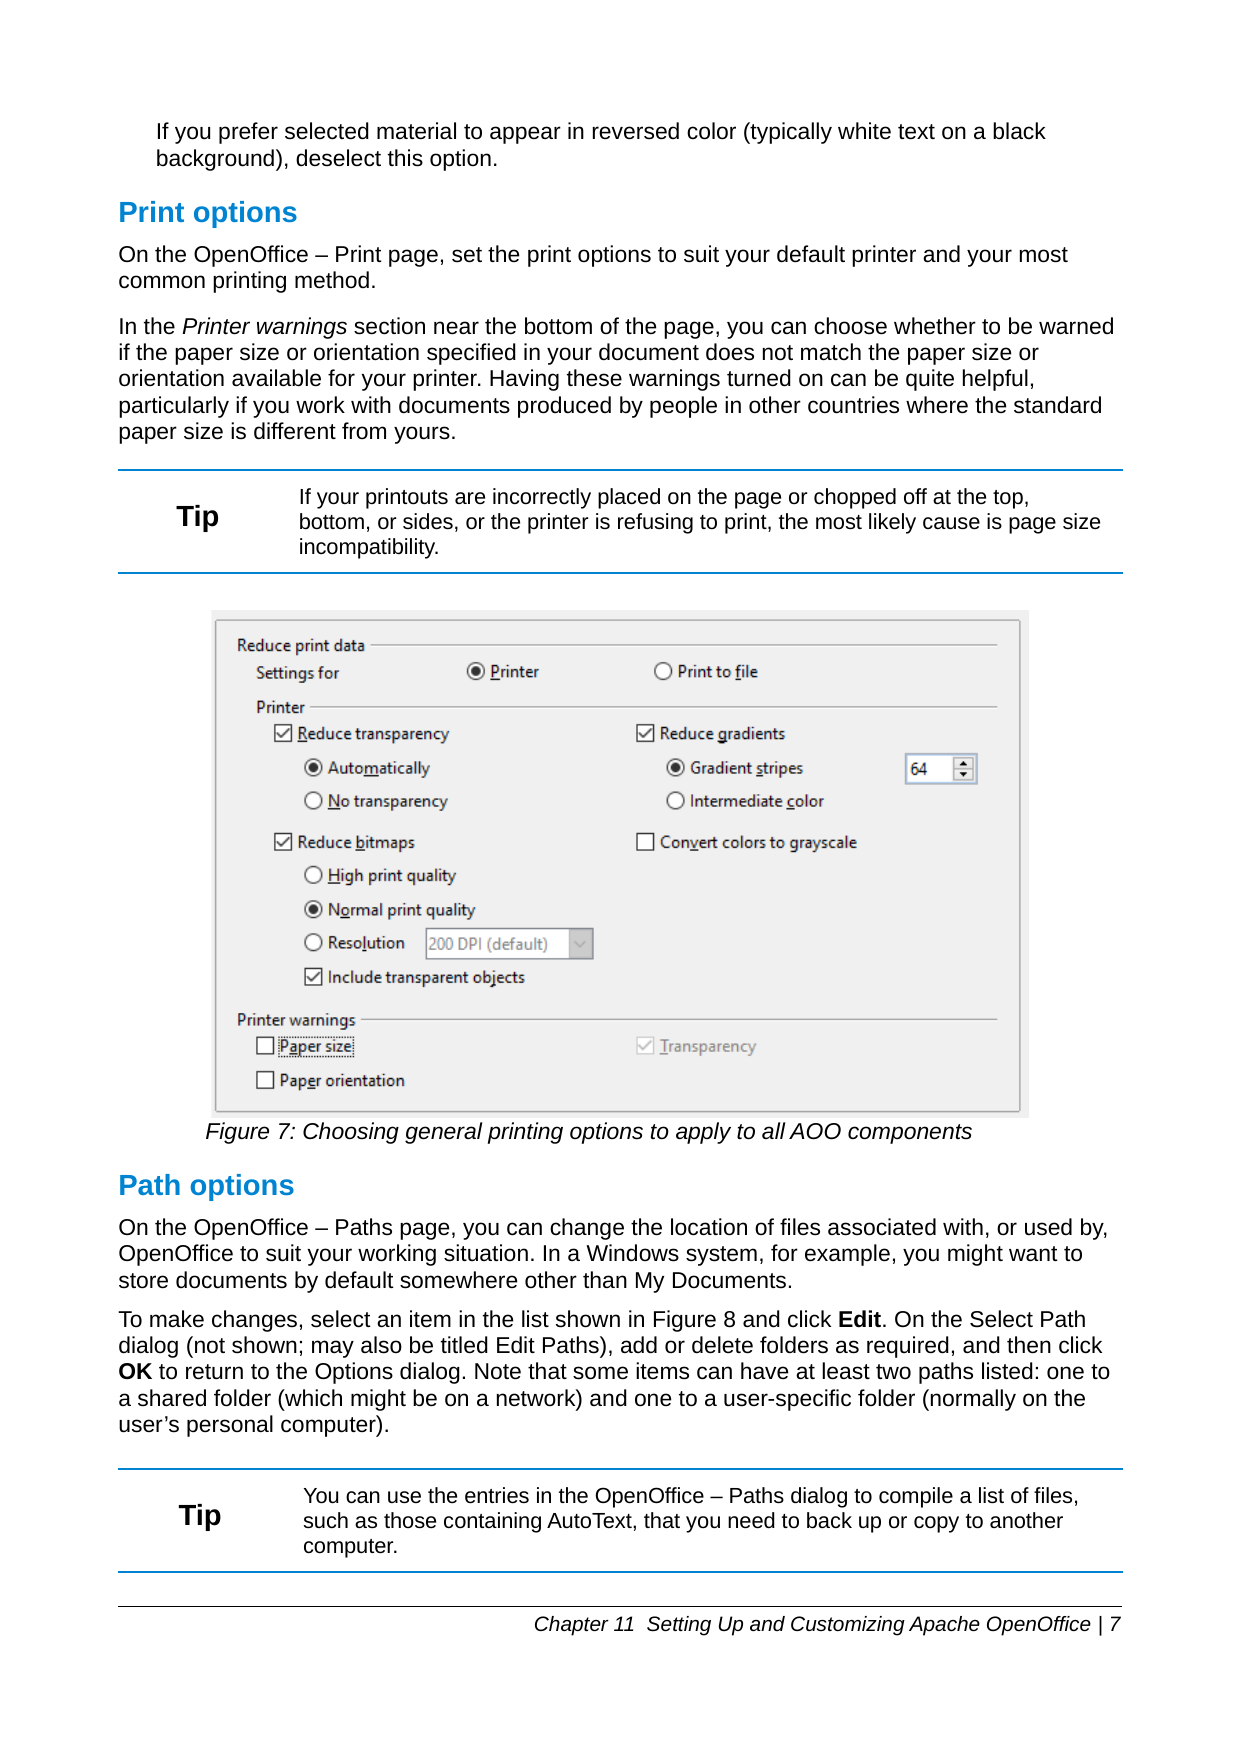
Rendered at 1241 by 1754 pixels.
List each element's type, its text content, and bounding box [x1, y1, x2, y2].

text To make changes, select an item in the list shown in Figure 8 and click Edit. On the Select Path dialog (not shown; may also be titled Edit Paths), add or delete folders as required, and then click OK to return to the Options dialog. Note that some items can have at least two paths listed: one to a shared folder (which might be on a network) and one to a user-specific folder (normally on the user’s personal computer). [118, 1306, 1122, 1437]
text In the Printer warnings section near the bottom of the page, you can choose whether to be warned if the paper size or orientation specified in your document does not match the paper size or orientation available for your printer. Having these warnings turned on can be quite helpful, particularly if you work with documents produced by people in other countries where the standard paper size is different from yours. [118, 313, 1122, 444]
table_header If your printouts are incorrectly placed on the page or chopped off at the top, bottom, or sides, or the printer is refusing to print, the most likely cause is page size incompatibility. [277, 471, 1123, 572]
text If you prefer selected material to appear in reversed color (typically white text on a black background), deselect this option. [156, 118, 1122, 171]
subtitle Path options [118, 1168, 1122, 1202]
text Figure 7: Choosing general printing options to apply to all AOO components [205, 1118, 1035, 1144]
text On the OpenOffice – Paths page, you can change the location of files associated with, or used by, OpenOffice to suit your working situation. In a Windows system, for example, you might want to store documents by default somewhere other than My Documents. [118, 1214, 1122, 1293]
table_header Tip [118, 471, 277, 572]
picture [211, 610, 1029, 1118]
table_header Tip [118, 1470, 281, 1571]
table_header You can use the entries in the OpenOffice – Paths dialog to compile a list of files, such as those containing AutoText, that you need to back up or copy to another computer. [281, 1470, 1122, 1571]
subtitle Print options [118, 195, 1122, 229]
text On the OpenOffice – Print page, set the print options to suit your default printer and your most common printing method. [118, 241, 1122, 294]
